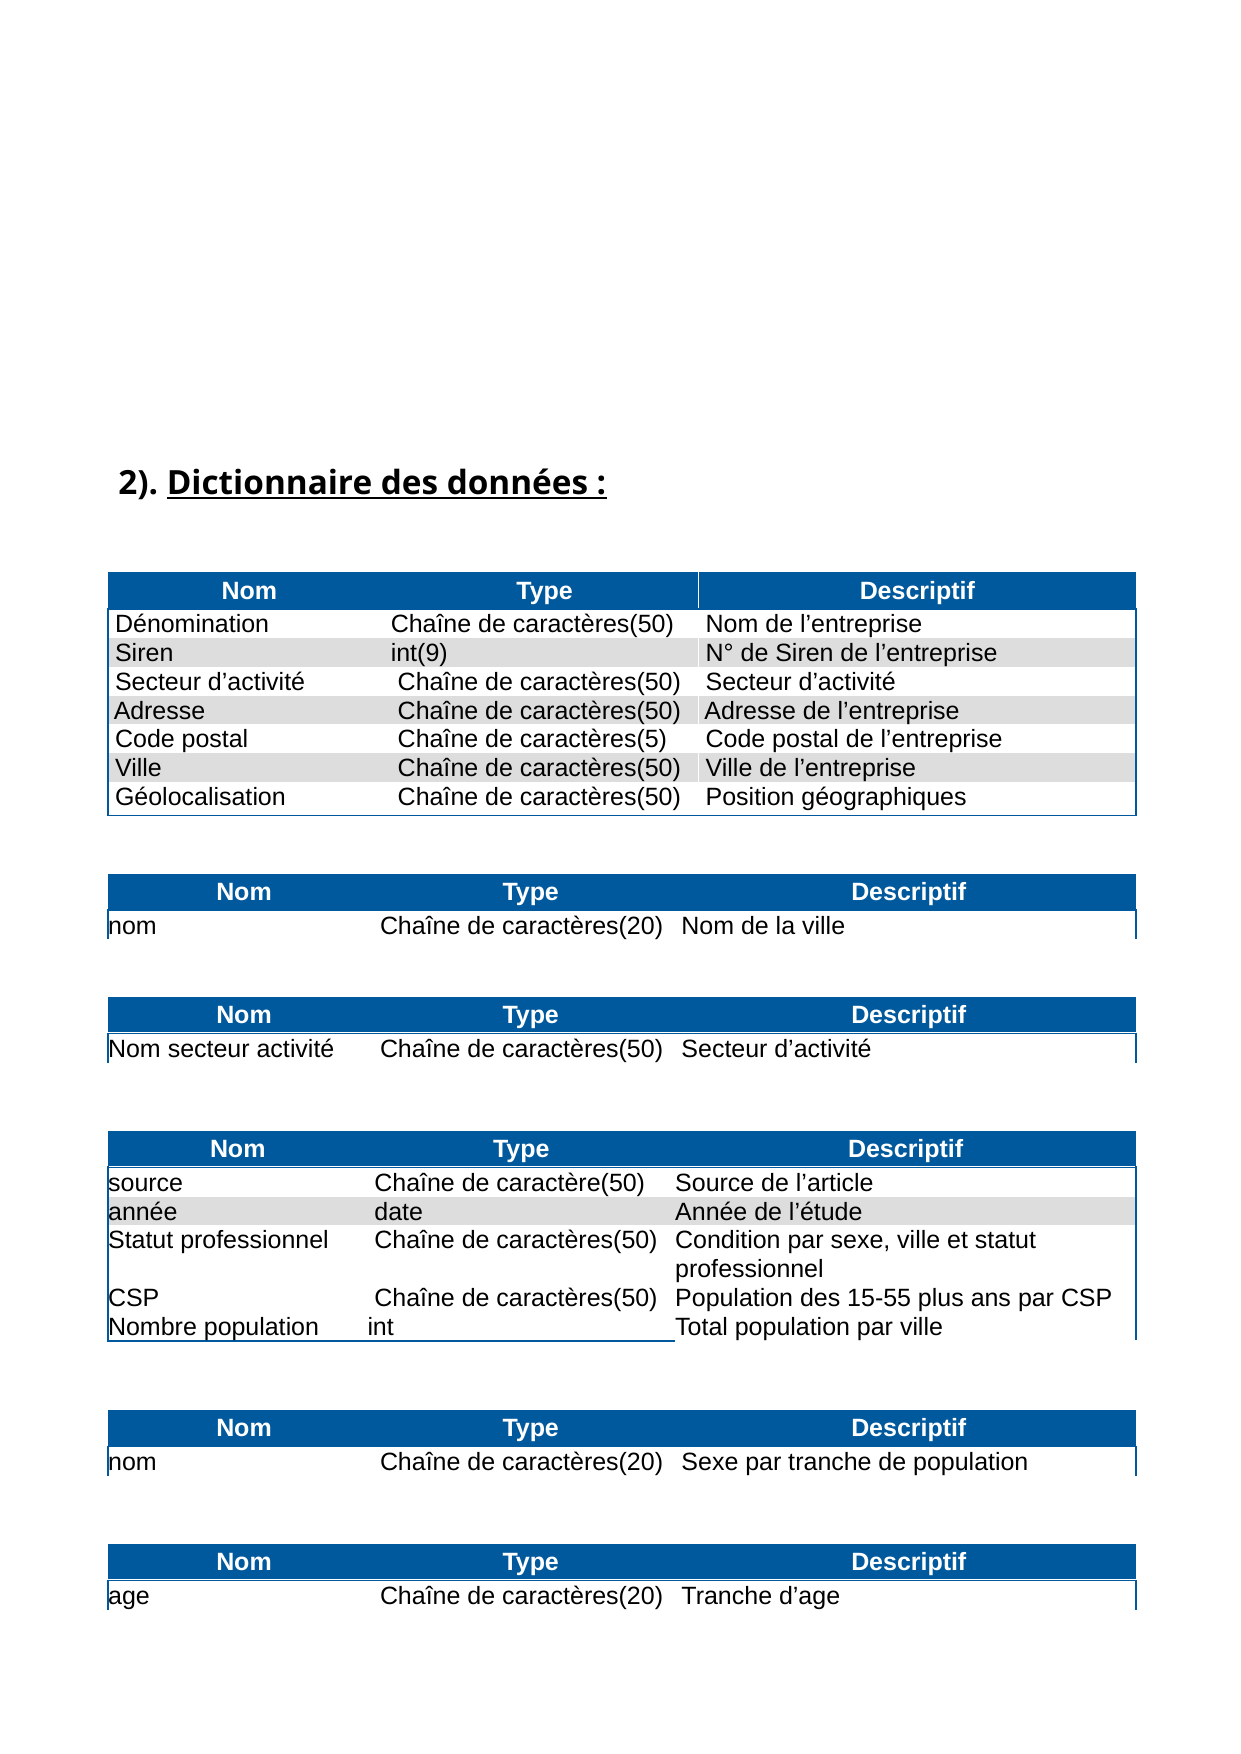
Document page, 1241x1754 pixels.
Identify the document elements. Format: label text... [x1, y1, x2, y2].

table_header Descriptif [681, 874, 1136, 909]
table_header Type [391, 572, 698, 608]
table_cell Chaîne de caractères(50) [380, 1034, 681, 1063]
table_cell Chaîne de caractères(50) [391, 782, 698, 814]
table_cell nom [109, 1447, 380, 1476]
table_cell Ville de l’entreprise [699, 753, 1135, 782]
table_header Descriptif [681, 1410, 1136, 1446]
table_cell année [109, 1197, 367, 1225]
table_cell Siren [109, 638, 391, 667]
table_cell Chaîne de caractères(50) [391, 667, 698, 696]
table_cell Condition par sexe, ville et statut professionnel [675, 1225, 1135, 1283]
table_header Descriptif [681, 1544, 1136, 1579]
table_cell Population des 15-55 plus ans par CSP [675, 1283, 1135, 1312]
table_header Type [380, 1544, 681, 1579]
table_cell Chaîne de caractères(20) [380, 1581, 681, 1610]
table_cell source [109, 1168, 367, 1197]
table_header Descriptif [681, 997, 1136, 1032]
table_cell Chaîne de caractères(5) [391, 724, 698, 753]
table_cell Chaîne de caractères(50) [367, 1225, 675, 1283]
table_cell Nombre population [109, 1312, 367, 1340]
table_header Descriptif [699, 572, 1136, 608]
table_cell Chaîne de caractères(50) [391, 753, 698, 782]
table_cell Ville [109, 753, 391, 782]
table_cell Code postal [109, 724, 391, 753]
table_cell Chaîne de caractères(50) [367, 1283, 675, 1312]
table_header Type [380, 1410, 681, 1446]
table_header Type [380, 997, 681, 1032]
table_cell Chaîne de caractères(20) [380, 911, 681, 939]
table_cell N° de Siren de l’entreprise [699, 638, 1135, 667]
table_cell nom [109, 911, 380, 939]
table_cell Dénomination [109, 610, 391, 638]
table_header Nom [108, 997, 380, 1032]
table_cell Nom secteur activité [109, 1034, 380, 1063]
table_cell date [367, 1197, 675, 1225]
table_header Type [367, 1131, 675, 1166]
table_cell Code postal de l’entreprise [699, 724, 1135, 753]
table_header Nom [108, 1131, 367, 1166]
table_header Nom [108, 1410, 380, 1446]
table_header Nom [108, 874, 380, 909]
text 2). Dictionnaire des données : [118, 459, 1122, 504]
table_cell Chaîne de caractères(50) [391, 610, 698, 638]
table_cell age [109, 1581, 380, 1610]
table_cell Chaîne de caractères(50) [391, 696, 698, 724]
table_cell Adresse [109, 696, 391, 724]
table_cell Année de l’étude [675, 1197, 1135, 1225]
table_cell Statut professionnel [109, 1225, 367, 1283]
table_cell Source de l’article [675, 1168, 1135, 1197]
table_cell Secteur d’activité [109, 667, 391, 696]
table_cell Nom de l’entreprise [699, 610, 1135, 638]
table_cell Nom de la ville [681, 911, 1135, 939]
table_cell Sexe par tranche de population [681, 1447, 1135, 1476]
table_cell int(9) [391, 638, 698, 667]
table_cell Chaîne de caractères(20) [380, 1447, 681, 1476]
table_cell Secteur d’activité [699, 667, 1135, 696]
table_cell Tranche d’age [681, 1581, 1135, 1610]
table_header Descriptif [675, 1131, 1136, 1166]
table_cell CSP [109, 1283, 367, 1312]
table_header Nom [108, 572, 391, 608]
table_cell Position géographiques [699, 782, 1135, 814]
table_cell Géolocalisation [109, 782, 391, 814]
table_cell int [367, 1312, 675, 1340]
table_cell Secteur d’activité [681, 1034, 1135, 1063]
table_header Type [380, 874, 681, 909]
table_cell Adresse de l’entreprise [699, 696, 1135, 724]
table_header Nom [108, 1544, 380, 1579]
table_cell Total population par ville [675, 1312, 1135, 1340]
table_cell Chaîne de caractère(50) [367, 1168, 675, 1197]
